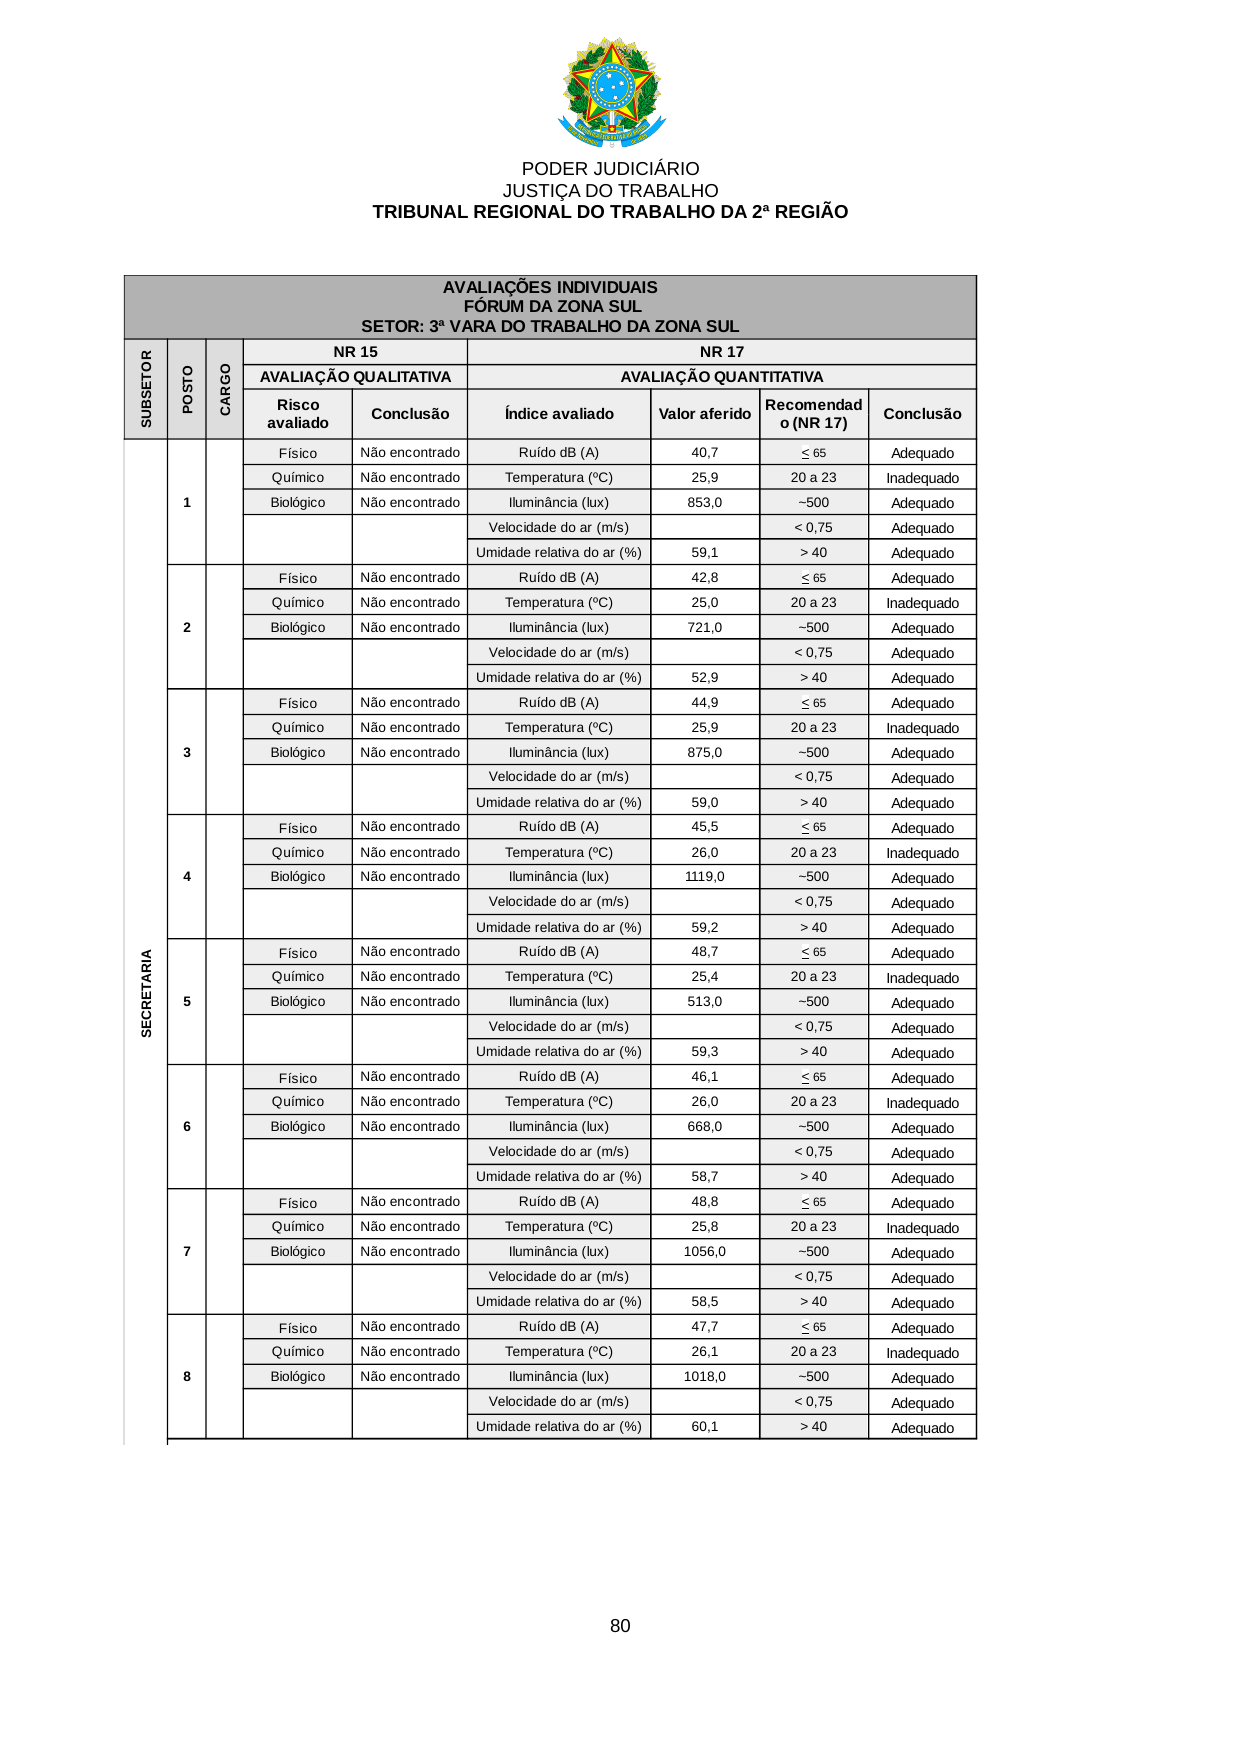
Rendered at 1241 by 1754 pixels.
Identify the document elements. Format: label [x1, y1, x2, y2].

table_header [118, 253, 1069, 1467]
